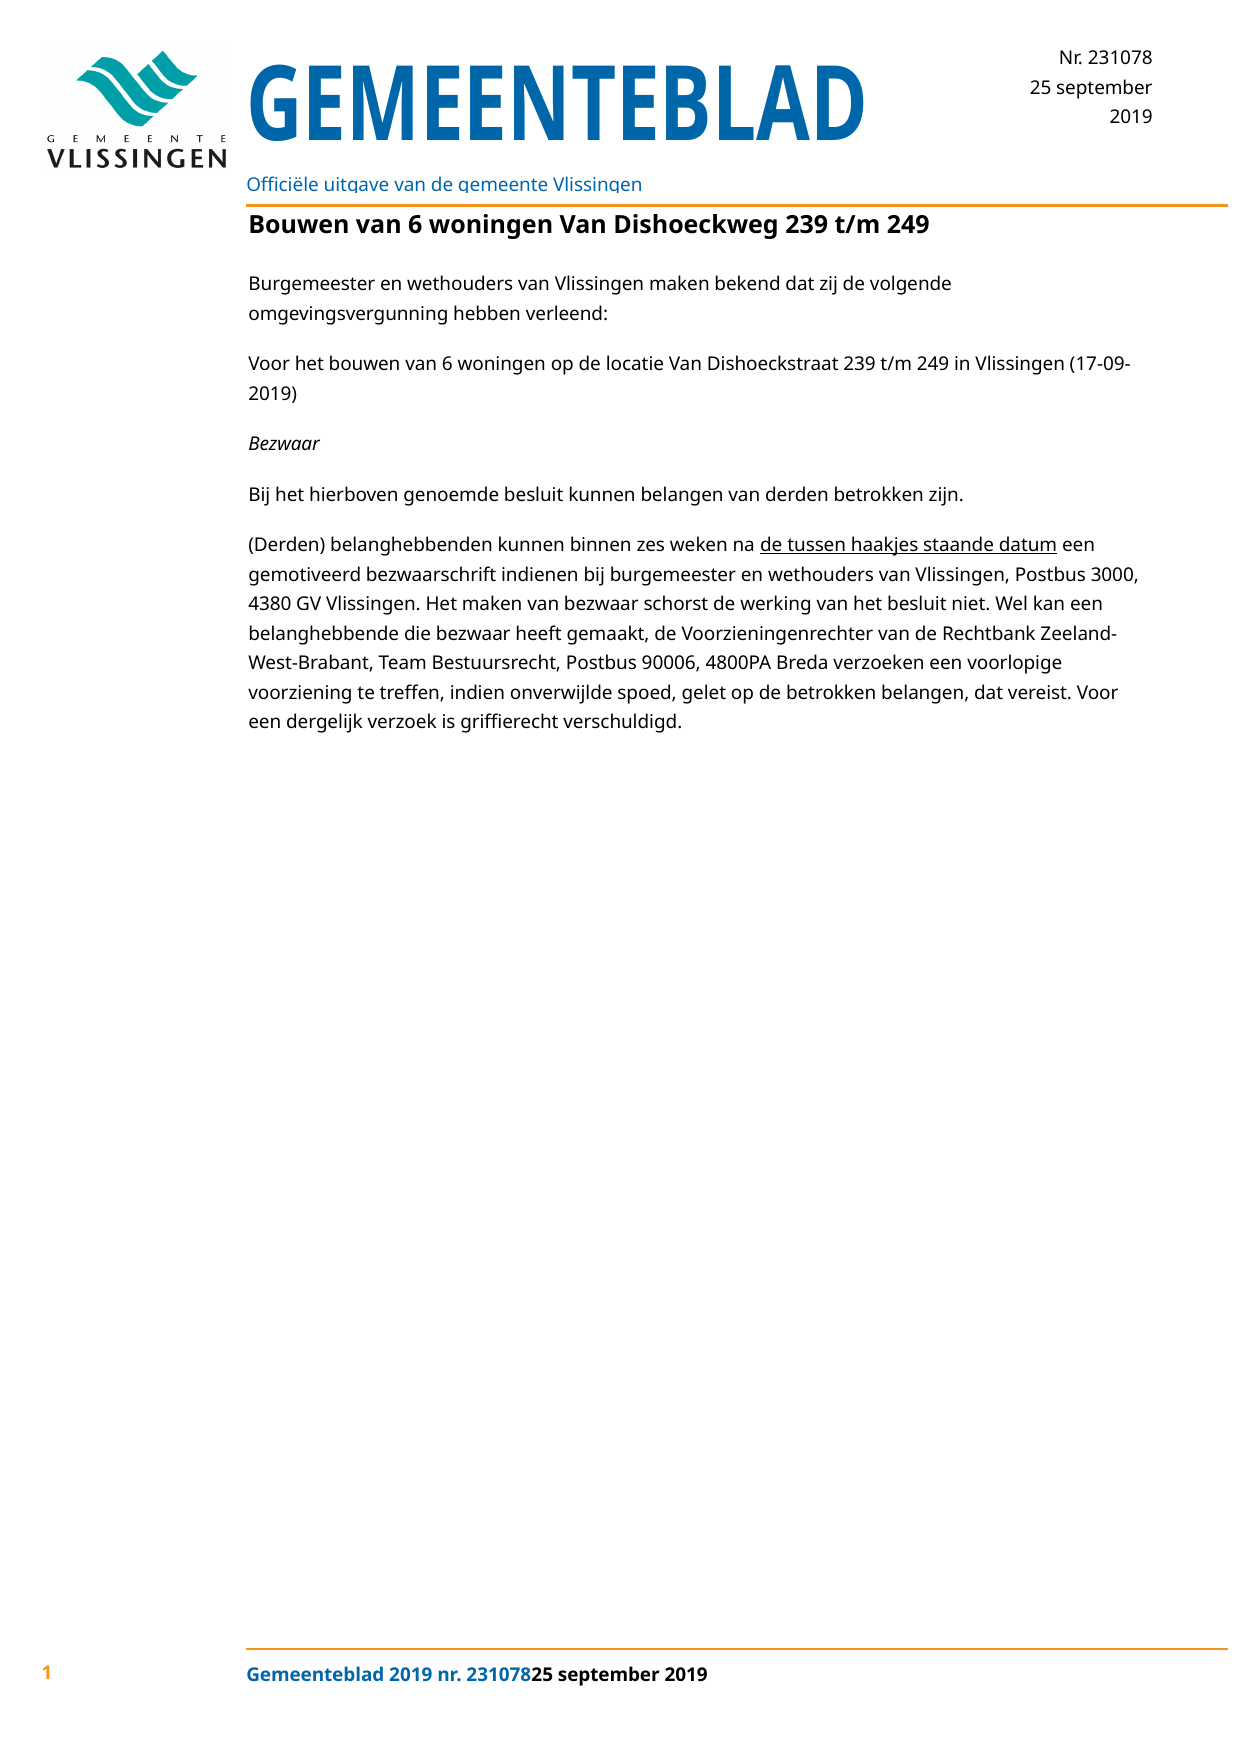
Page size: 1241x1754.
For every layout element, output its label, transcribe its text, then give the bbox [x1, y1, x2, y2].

text Bezwaar [248, 430, 1152, 456]
text Bij het hierboven genoemde besluit kunnen belangen van derden betrokken zijn. [248, 481, 1152, 506]
text Bouwen van 6 woningen Van Dishoeckweg 239 t/m 249 [248, 207, 1152, 241]
picture [41, 47, 231, 172]
text Voor het bouwen van 6 woningen op de locatie Van Dishoeckstraat 239 t/m 249 in Vlissingen (17-09-2019) [248, 350, 1152, 406]
text (Derden) belanghebbenden kunnen binnen zes weken na de tussen haakjes staande datum een gemotiveerd bezwaarschrift indienen bij burgemeester en wethouders van Vlissingen, Postbus 3000, 4380 GV Vlissingen. Het maken van bezwaar schorst de werking van het besluit niet. Wel kan een belanghebbende die bezwaar heeft gemaakt, de Voorzieningenrechter van de Rechtbank Zeeland-West-Brabant, Team Bestuursrecht, Postbus 90006, 4800PA Breda verzoeken een voorlopige voorziening te treffen, indien onverwijlde spoed, gelet op de betrokken belangen, dat vereist. Voor een dergelijk verzoek is griffierecht verschuldigd. [248, 531, 1152, 734]
text Burgemeester en wethouders van Vlissingen maken bekend dat zij de volgende omgevingsvergunning hebben verleend: [248, 270, 1152, 326]
